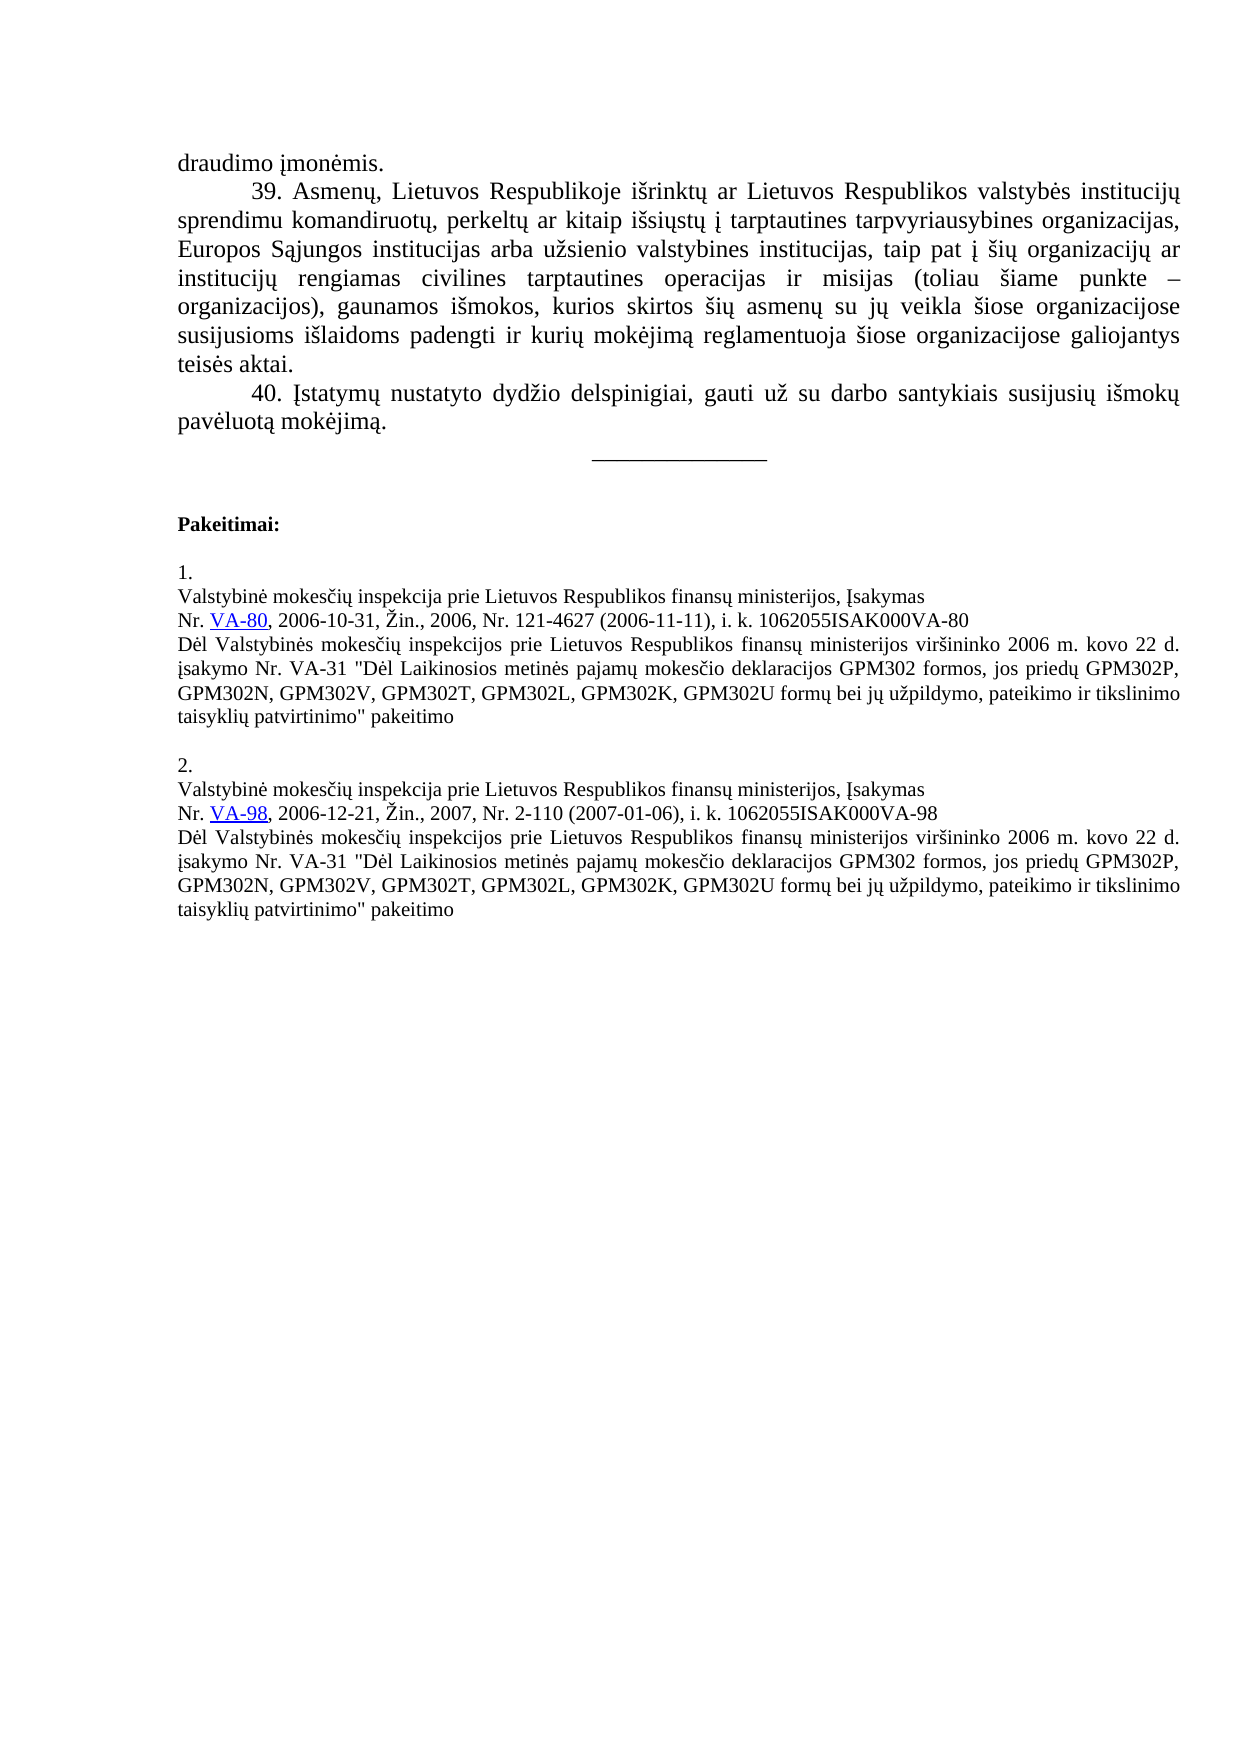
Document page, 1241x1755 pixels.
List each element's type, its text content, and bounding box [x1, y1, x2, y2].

text Valstybinė mokesčių inspekcija prie Lietuvos Respublikos finansų ministerijos, Įsakymas [177, 584, 1181, 608]
text Pakeitimai: [177, 512, 1181, 536]
text 1. [177, 560, 1181, 584]
text 40. Įstatymų nustatyto dydžio delspinigiai, gauti už su darbo santykiais susijusių išmokų pavėluotą mokėjimą. [177, 378, 1181, 435]
text Valstybinė mokesčių inspekcija prie Lietuvos Respublikos finansų ministerijos, Įsakymas [177, 777, 1181, 801]
text Dėl Valstybinės mokesčių inspekcijos prie Lietuvos Respublikos finansų ministerijos viršininko 2006 m. kovo 22 d. įsakymo Nr. VA-31 "Dėl Laikinosios metinės pajamų mokesčio deklaracijos GPM302 formos, jos priedų GPM302P, GPM302N, GPM302V, GPM302T, GPM302L, GPM302K, GPM302U formų bei jų užpildymo, pateikimo ir tikslinimo taisyklių patvirtinimo" pakeitimo [177, 825, 1181, 921]
text draudimo įmonėmis. [177, 148, 1181, 176]
text 39. Asmenų, Lietuvos Respublikoje išrinktų ar Lietuvos Respublikos valstybės institucijų sprendimu komandiruotų, perkeltų ar kitaip išsiųstų į tarptautines tarpvyriausybines organizacijas, Europos Sąjungos institucijas arba užsienio valstybines institucijas, taip pat į šių organizacijų ar institucijų rengiamas civilines tarptautines operacijas ir misijas (toliau šiame punkte – organizacijos), gaunamos išmokos, kurios skirtos šių asmenų su jų veikla šiose organizacijose susijusioms išlaidoms padengti ir kurių mokėjimą reglamentuoja šiose organizacijose galiojantys teisės aktai. [177, 176, 1181, 378]
text Nr. VA-80, 2006-10-31, Žin., 2006, Nr. 121-4627 (2006-11-11), i. k. 1062055ISAK000VA-80 [177, 608, 1181, 632]
text 2. [177, 753, 1181, 777]
text Nr. VA-98, 2006-12-21, Žin., 2007, Nr. 2-110 (2007-01-06), i. k. 1062055ISAK000VA-98 [177, 801, 1181, 825]
text ______________ [177, 435, 1181, 464]
text Dėl Valstybinės mokesčių inspekcijos prie Lietuvos Respublikos finansų ministerijos viršininko 2006 m. kovo 22 d. įsakymo Nr. VA-31 "Dėl Laikinosios metinės pajamų mokesčio deklaracijos GPM302 formos, jos priedų GPM302P, GPM302N, GPM302V, GPM302T, GPM302L, GPM302K, GPM302U formų bei jų užpildymo, pateikimo ir tikslinimo taisyklių patvirtinimo" pakeitimo [177, 632, 1181, 728]
